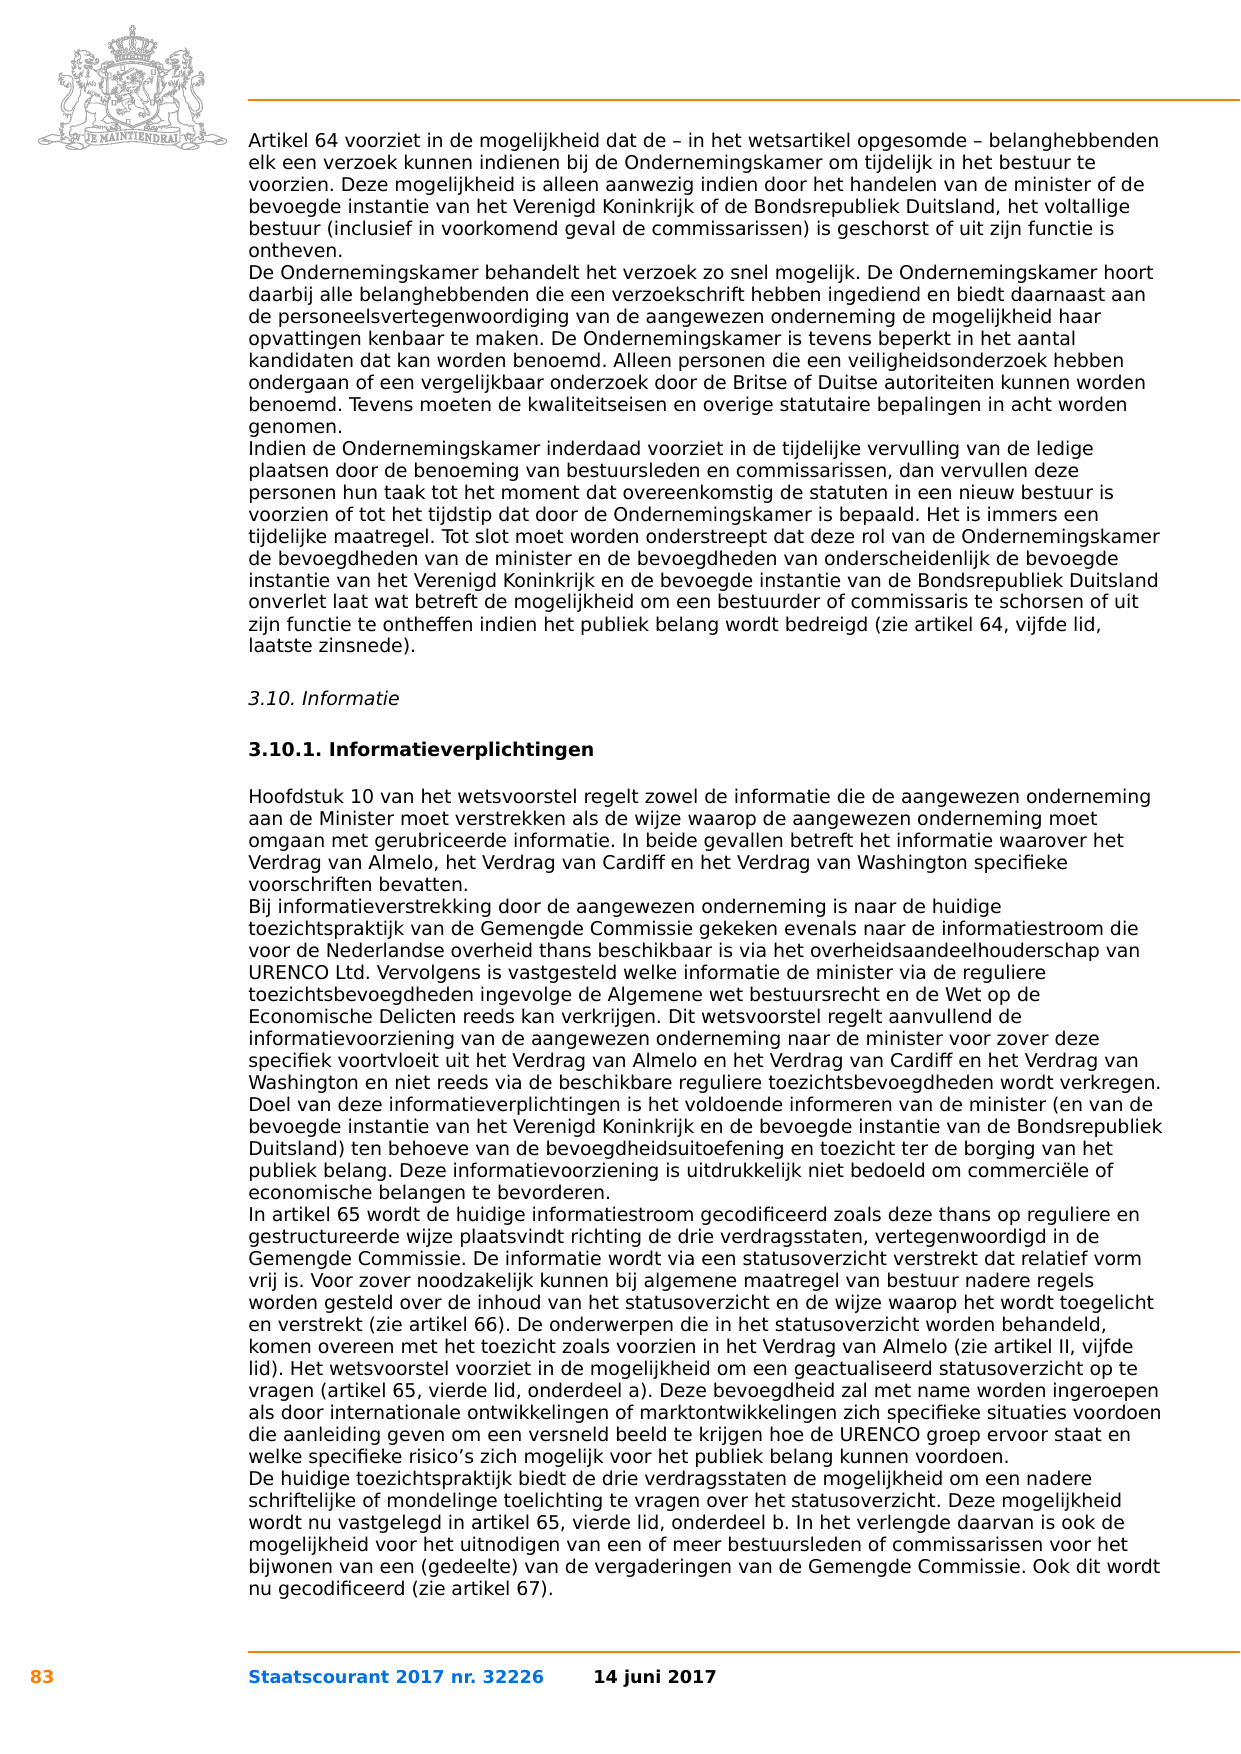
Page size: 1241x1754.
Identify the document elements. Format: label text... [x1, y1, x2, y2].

subtitle 3.10. Informatie [248, 687, 1163, 709]
subtitle 3.10.1. Informatieverplichtingen [248, 739, 1163, 761]
text Hoofdstuk 10 van het wetsvoorstel regelt zowel de informatie die de aangewezen onderneming aan de Minister moet verstrekken als de wijze waarop de aangewezen onderneming moet omgaan met gerubriceerde informatie. In beide gevallen betreft het informatie waarover het Verdrag van Almelo, het Verdrag van Cardiff en het Verdrag van Washington specifieke voorschriften bevatten. [248, 786, 1163, 896]
text De Ondernemingskamer behandelt het verzoek zo snel mogelijk. De Ondernemingskamer hoort daarbij alle belanghebbenden die een verzoekschrift hebben ingediend en biedt daarnaast aan de personeelsvertegenwoordiging van de aangewezen onderneming de mogelijkheid haar opvattingen kenbaar te maken. De Ondernemingskamer is tevens beperkt in het aantal kandidaten dat kan worden benoemd. Alleen personen die een veiligheidsonderzoek hebben ondergaan of een vergelijkbaar onderzoek door de Britse of Duitse autoriteiten kunnen worden benoemd. Tevens moeten de kwaliteitseisen en overige statutaire bepalingen in acht worden genomen. [248, 262, 1163, 438]
text In artikel 65 wordt de huidige informatiestroom gecodificeerd zoals deze thans op reguliere en gestructureerde wijze plaatsvindt richting de drie verdragsstaten, vertegenwoordigd in de Gemengde Commissie. De informatie wordt via een statusoverzicht verstrekt dat relatief vorm vrij is. Voor zover noodzakelijk kunnen bij algemene maatregel van bestuur nadere regels worden gesteld over de inhoud van het statusoverzicht en de wijze waarop het wordt toegelicht en verstrekt (zie artikel 66). De onderwerpen die in het statusoverzicht worden behandeld, komen overeen met het toezicht zoals voorzien in het Verdrag van Almelo (zie artikel II, vijfde lid). Het wetsvoorstel voorziet in de mogelijkheid om een geactualiseerd statusoverzicht op te vragen (artikel 65, vierde lid, onderdeel a). Deze bevoegdheid zal met name worden ingeroepen als door internationale ontwikkelingen of marktontwikkelingen zich specifieke situaties voordoen die aanleiding geven om een versneld beeld te krijgen hoe de URENCO groep ervoor staat en welke specifieke risico’s zich mogelijk voor het publiek belang kunnen voordoen. [248, 1204, 1163, 1468]
picture [38, 25, 227, 150]
text Artikel 64 voorziet in de mogelijkheid dat de – in het wetsartikel opgesomde – belanghebbenden elk een verzoek kunnen indienen bij de Ondernemingskamer om tijdelijk in het bestuur te voorzien. Deze mogelijkheid is alleen aanwezig indien door het handelen van de minister of de bevoegde instantie van het Verenigd Koninkrijk of de Bondsrepubliek Duitsland, het voltallige bestuur (inclusief in voorkomend geval de commissarissen) is geschorst of uit zijn functie is ontheven. [248, 130, 1163, 262]
text Bij informatieverstrekking door de aangewezen onderneming is naar de huidige toezichtspraktijk van de Gemengde Commissie gekeken evenals naar de informatiestroom die voor de Nederlandse overheid thans beschikbaar is via het overheidsaandeelhouderschap van URENCO Ltd. Vervolgens is vastgesteld welke informatie de minister via de reguliere toezichtsbevoegdheden ingevolge de Algemene wet bestuursrecht en de Wet op de Economische Delicten reeds kan verkrijgen. Dit wetsvoorstel regelt aanvullend de informatievoorziening van de aangewezen onderneming naar de minister voor zover deze specifiek voortvloeit uit het Verdrag van Almelo en het Verdrag van Cardiff en het Verdrag van Washington en niet reeds via de beschikbare reguliere toezichtsbevoegdheden wordt verkregen. [248, 896, 1163, 1094]
text Indien de Ondernemingskamer inderdaad voorziet in de tijdelijke vervulling van de ledige plaatsen door de benoeming van bestuursleden en commissarissen, dan vervullen deze personen hun taak tot het moment dat overeenkomstig de statuten in een nieuw bestuur is voorzien of tot het tijdstip dat door de Ondernemingskamer is bepaald. Het is immers een tijdelijke maatregel. Tot slot moet worden onderstreept dat deze rol van de Ondernemingskamer de bevoegdheden van de minister en de bevoegdheden van onderscheidenlijk de bevoegde instantie van het Verenigd Koninkrijk en de bevoegde instantie van de Bondsrepubliek Duitsland onverlet laat wat betreft de mogelijkheid om een bestuurder of commissaris te schorsen of uit zijn functie te ontheffen indien het publiek belang wordt bedreigd (zie artikel 64, vijfde lid, laatste zinsnede). [248, 438, 1163, 657]
text De huidige toezichtspraktijk biedt de drie verdragsstaten de mogelijkheid om een nadere schriftelijke of mondelinge toelichting te vragen over het statusoverzicht. Deze mogelijkheid wordt nu vastgelegd in artikel 65, vierde lid, onderdeel b. In het verlengde daarvan is ook de mogelijkheid voor het uitnodigen van een of meer bestuursleden of commissarissen voor het bijwonen van een (gedeelte) van de vergaderingen van de Gemengde Commissie. Ook dit wordt nu gecodificeerd (zie artikel 67). [248, 1468, 1163, 1599]
text Doel van deze informatieverplichtingen is het voldoende informeren van de minister (en van de bevoegde instantie van het Verenigd Koninkrijk en de bevoegde instantie van de Bondsrepubliek Duitsland) ten behoeve van de bevoegdheidsuitoefening en toezicht ter de borging van het publiek belang. Deze informatievoorziening is uitdrukkelijk niet bedoeld om commerciële of economische belangen te bevorderen. [248, 1094, 1163, 1204]
